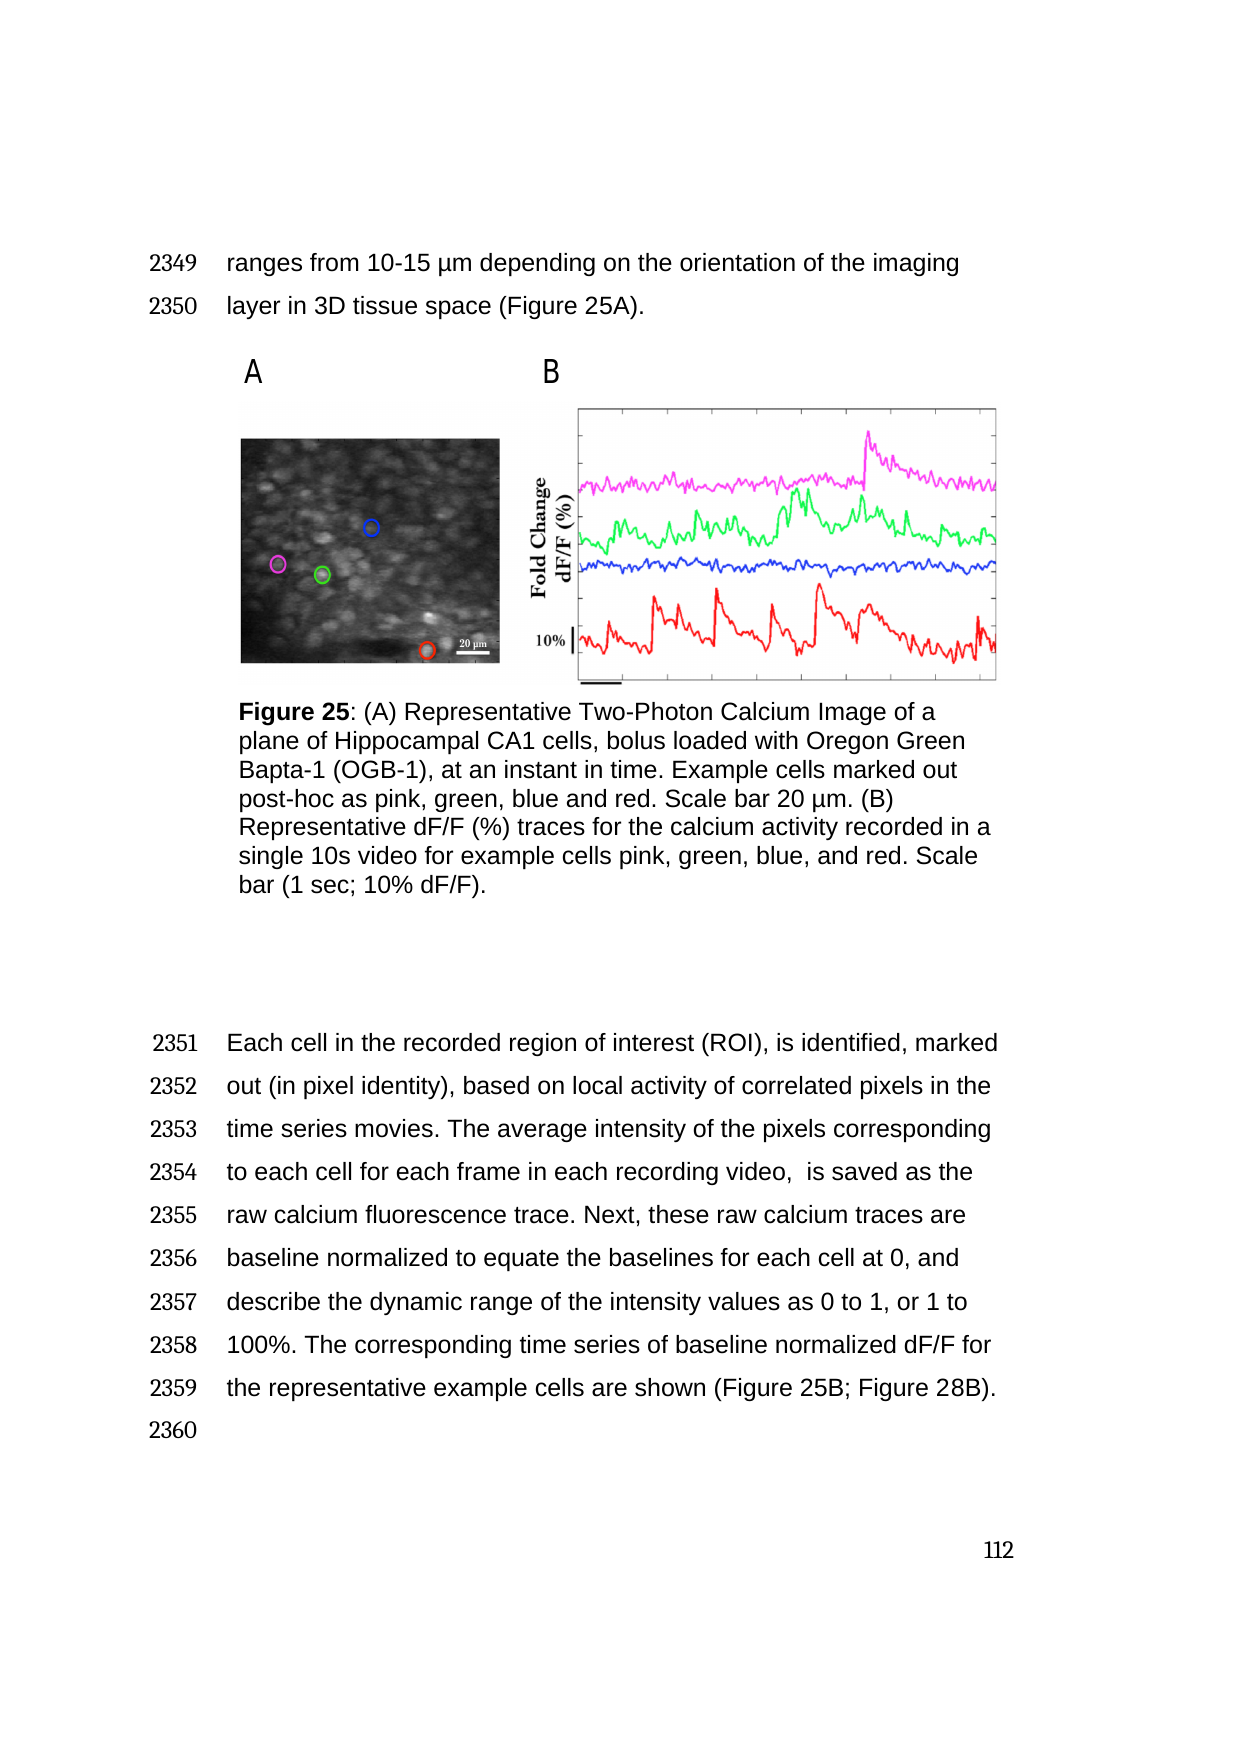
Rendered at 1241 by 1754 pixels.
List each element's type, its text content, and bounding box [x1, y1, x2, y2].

text Figure 25: (A) Representative Two-Photon Calcium Image of a plane of Hippocampal CA1 cells, bolus loaded with Oregon Green Bapta-1 (OGB-1), at an instant in time. Example cells marked out post-hoc as pink, green, blue and red. Scale bar 20 µm. (B) Representative dF/F (%) traces for the calcium activity recorded in a single 10s video for example cells pink, green, blue, and red. Scale bar (1 sec; 10% dF/F). [238, 685, 1002, 898]
text ranges from 10-15 µm depending on the orientation of the imaging layer in 3D tissue space (Figure 25A). [226, 248, 1014, 319]
text Each cell in the recorded region of interest (ROI), is identified, marked out (in pixel identity), based on local activity of correlated pixels in the time series movies. The average intensity of the pixels corresponding to each cell for each frame in each recording video, is saved as the raw calcium fluorescence trace. Next, these raw calcium traces are baseline normalized to equate the baselines for each cell at 0, and describe the dynamic range of the intensity values as 0 to 1, or 1 to 100%. The corresponding time series of baseline normalized dF/F for the representative example cells are shown (Figure 25B; Figure 28B). [226, 1028, 1014, 1401]
